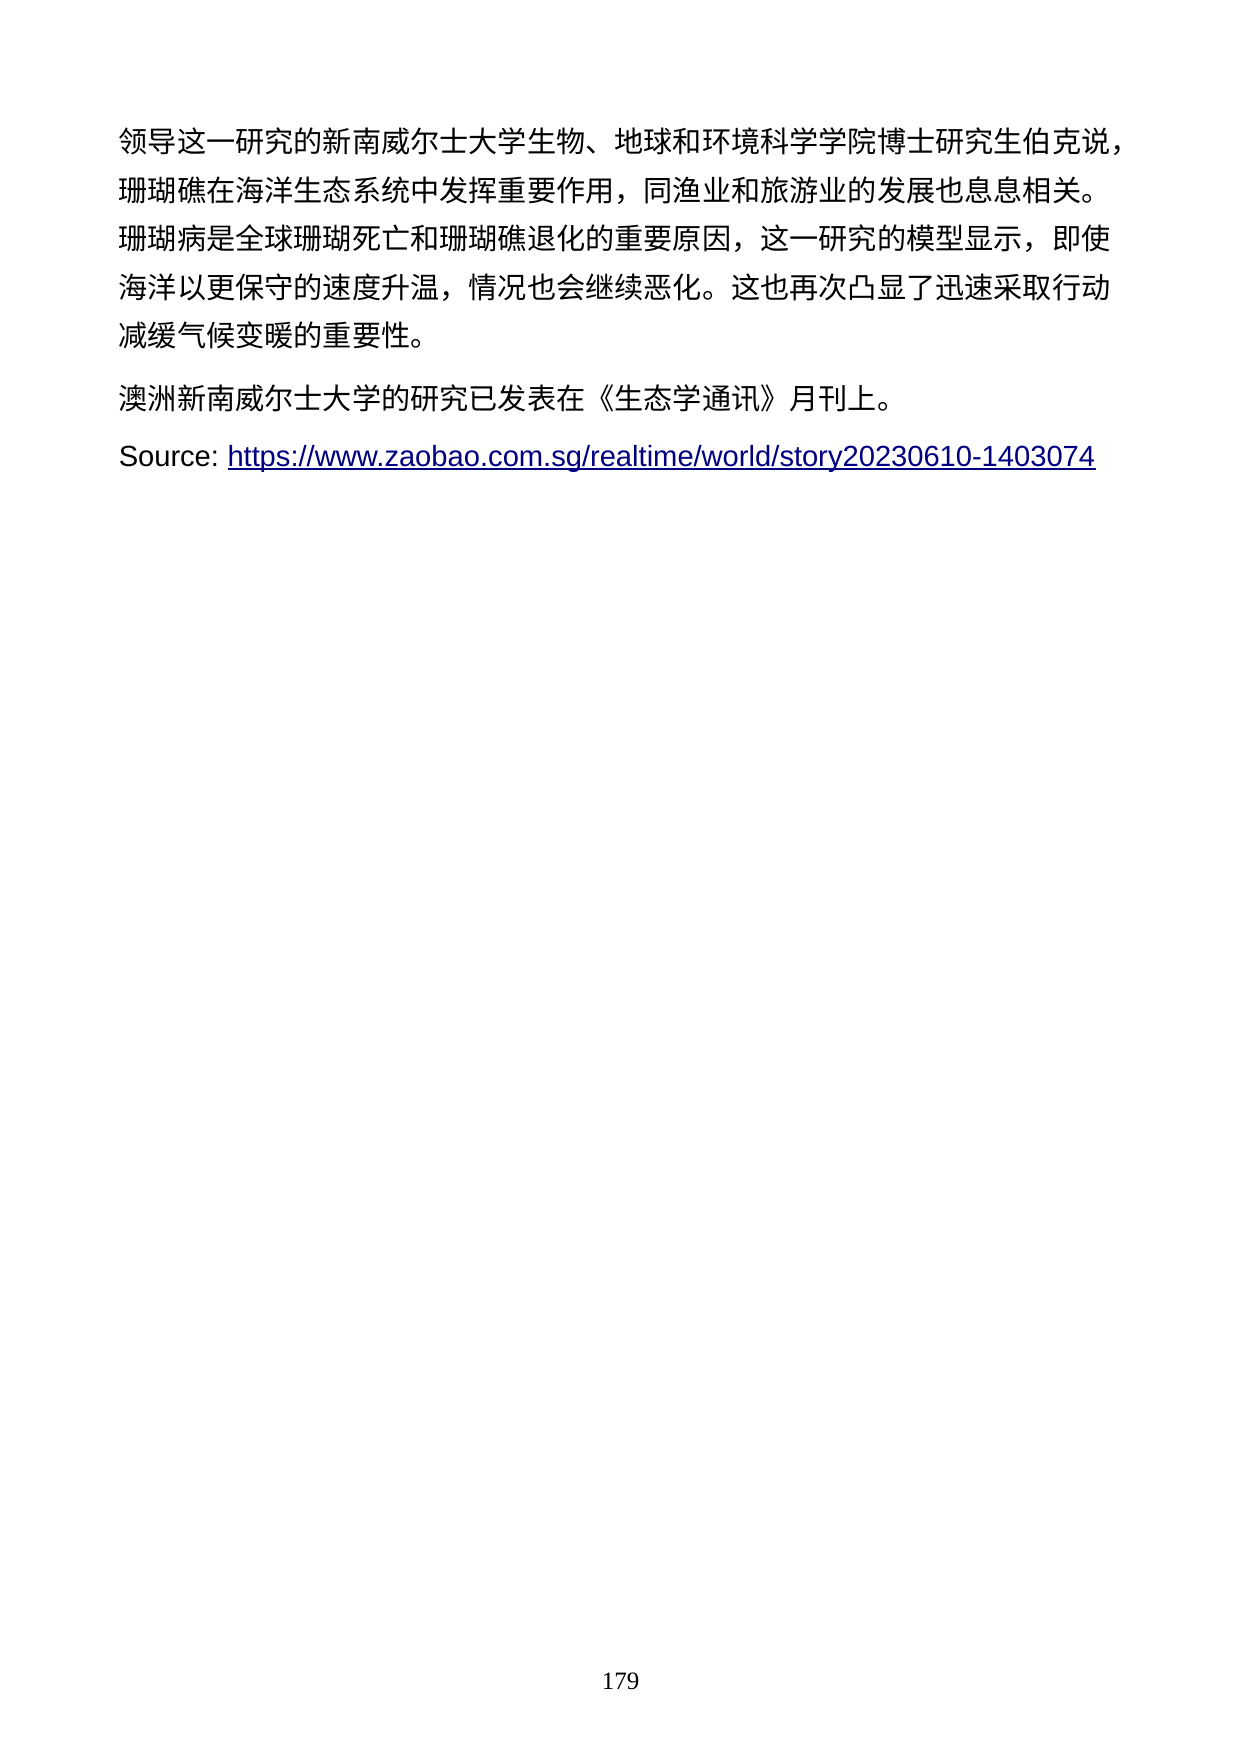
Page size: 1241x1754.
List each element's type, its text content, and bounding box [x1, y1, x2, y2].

text 领导这一研究的新南威尔士大学生物、地球和环境科学学院博士研究生伯克说，珊瑚礁在海洋生态系统中发挥重要作用，同渔业和旅游业的发展也息息相关。珊瑚病是全球珊瑚死亡和珊瑚礁退化的重要原因，这一研究的模型显示，即使海洋以更保守的速度升温，情况也会继续恶化。这也再次凸显了迅速采取行动减缓气候变暖的重要性。 [118, 118, 1122, 355]
text 澳洲新南威尔士大学的研究已发表在《生态学通讯》月刊上。 [118, 376, 1122, 418]
text Source: https://www.zaobao.com.sg/realtime/world/story20230610-1403074 [118, 439, 1122, 472]
